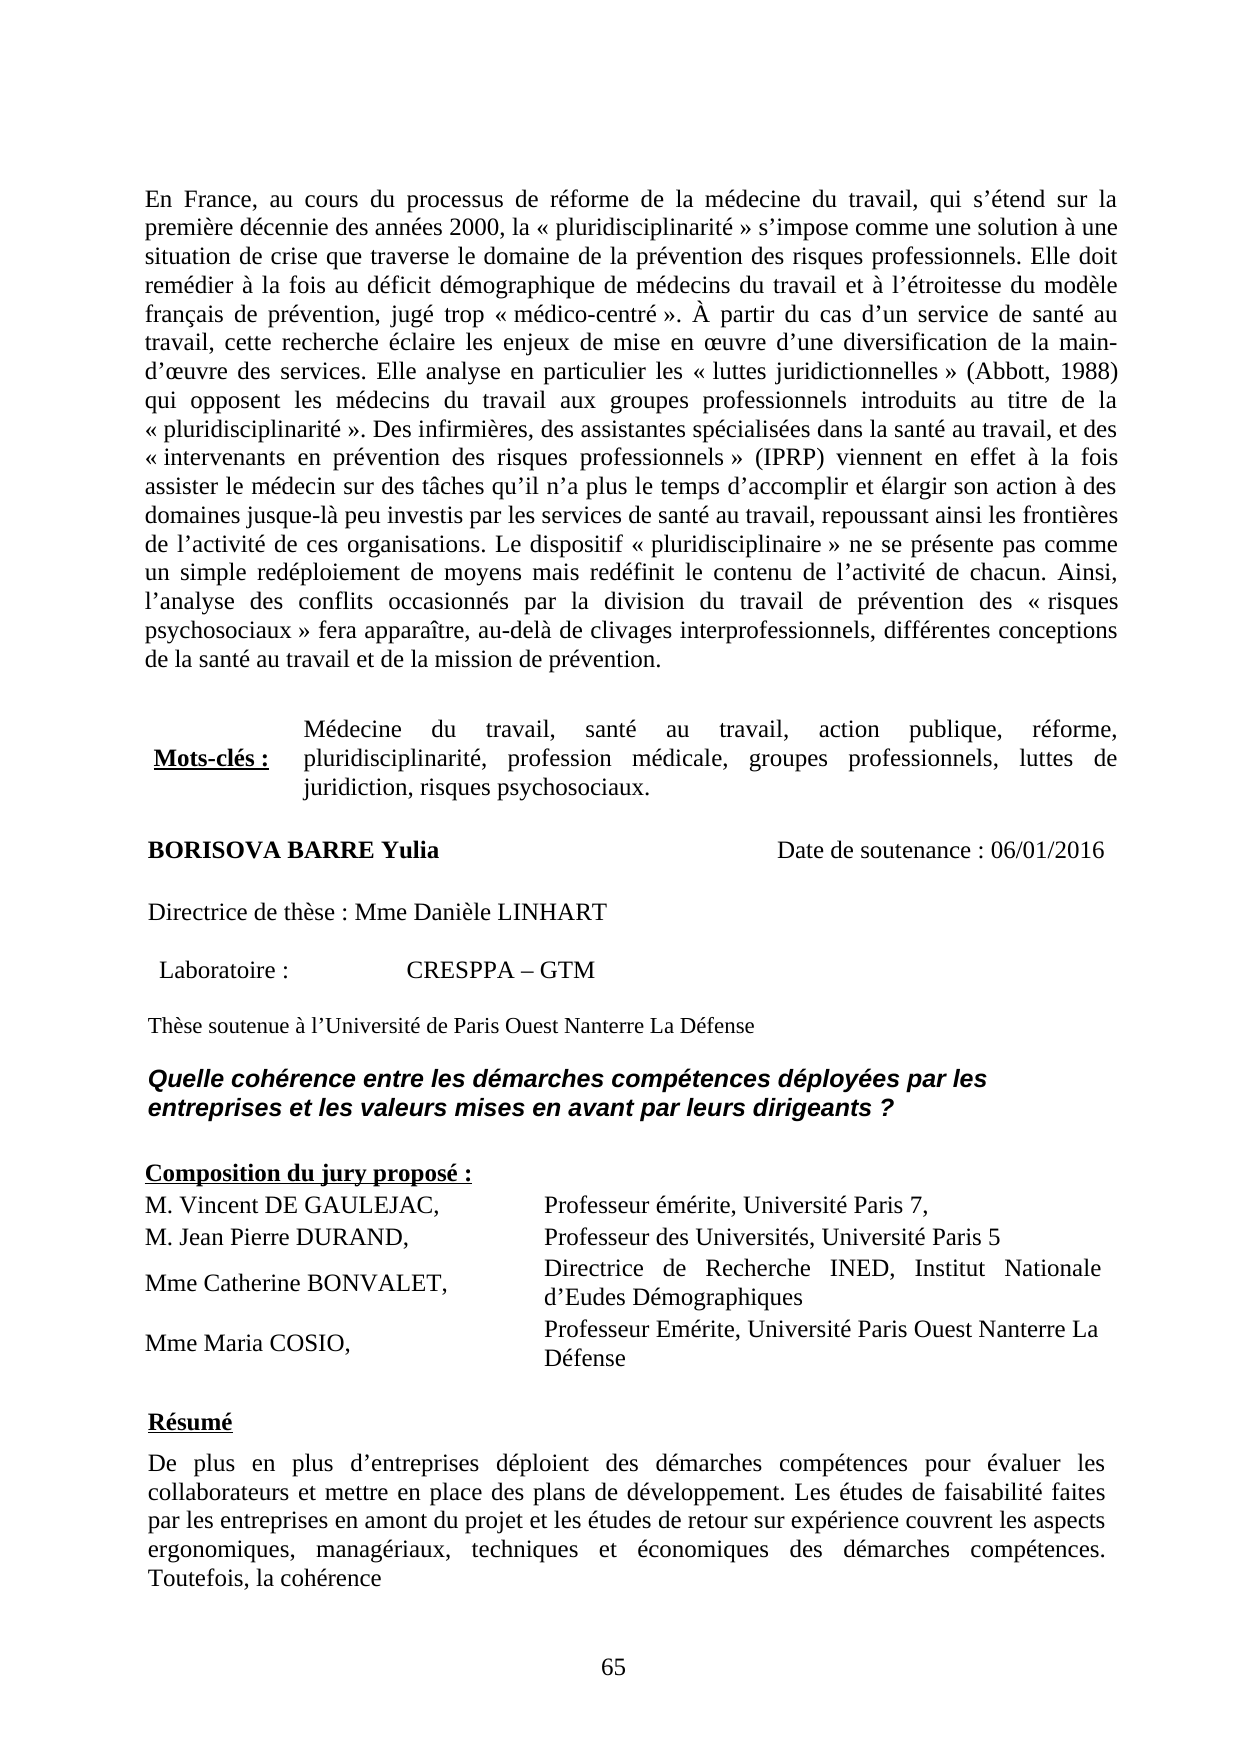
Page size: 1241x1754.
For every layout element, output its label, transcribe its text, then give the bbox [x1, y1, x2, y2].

table_cell Professeur des Universités, Université Paris 5 [543, 1220, 1111, 1252]
text De plus en plus d’entreprises déploient des démarches compétences pour évaluer les collaborateurs et mettre en place des plans de développement. Les études de faisabilité faites par les entreprises en amont du projet et les études de retour sur expérience couvrent les aspects ergonomiques, managériaux, techniques et économiques des démarches compétences. Toutefois, la cohérence [148, 1448, 1106, 1592]
text Résumé [148, 1407, 1099, 1436]
table_header Mots-clés : [148, 709, 298, 806]
table_header Médecine du travail, santé au travail, action publique, réforme, pluridisciplinarité, profession médicale, groupes professionnels, luttes de juridiction, risques psychosociaux. [298, 709, 1124, 806]
table_header Laboratoire : [148, 955, 395, 1012]
table_cell Directrice de Recherche INED, Institut Nationale d’Eudes Démographiques [543, 1252, 1111, 1313]
table_cell M. Vincent DE GAULEJAC, [143, 1188, 542, 1220]
table_cell Mme Catherine BONVALET, [143, 1252, 542, 1313]
text BORISOVA BARRE Yulia Date de soutenance : 06/01/2016 [148, 835, 1106, 864]
table_cell M. Jean Pierre DURAND, [143, 1220, 542, 1252]
text Directrice de thèse : Mme Danièle LINHART [148, 897, 1106, 926]
table_cell Mme Maria COSIO, [143, 1313, 542, 1373]
table_cell Professeur émérite, Université Paris 7, [543, 1188, 1111, 1220]
subtitle Quelle cohérence entre les démarches compétences déployées par les entreprises et les valeurs mises en avant par leurs dirigeants ? [148, 1064, 1106, 1121]
table_cell Professeur Emérite, Université Paris Ouest Nanterre La Défense [543, 1313, 1111, 1373]
table_header Composition du jury proposé : [143, 1156, 1111, 1188]
table_header CRESPPA – GTM [395, 955, 1148, 1012]
text Thèse soutenue à l’Université de Paris Ouest Nanterre La Défense [148, 1012, 1099, 1039]
table_cell En France, au cours du processus de réforme de la médecine du travail, qui s’étend sur la première décennie des années 2000, la « pluridisciplinarité » s’impose comme une solution à une situation de crise que traverse le domaine de la prévention des risques professionnels. Elle doit remédier à la fois au déficit démographique de médecins du travail et à l’étroitesse du modèle français de prévention, jugé trop « médico-centré ». À partir du cas d’un service de santé au travail, cette recherche éclaire les enjeux de mise en œuvre d’une diversification de la main-d’œuvre des services. Elle analyse en particulier les « luttes juridictionnelles » (Abbott, 1988) qui opposent les médecins du travail aux groupes professionnels introduits au titre de la « pluridisciplinarité ». Des infirmières, des assistantes spécialisées dans la santé au travail, et des « intervenants en prévention des risques professionnels » (IPRP) viennent en effet à la fois assister le médecin sur des tâches qu’il n’a plus le temps d’accomplir et élargir son action à des domaines jusque-là peu investis par les services de santé au travail, repoussant ainsi les frontières de l’activité de ces organisations. Le dispositif « pluridisciplinaire » ne se présente pas comme un simple redéploiement de moyens mais redéfinit le contenu de l’activité de chacun. Ainsi, l’analyse des conflits occasionnés par la division du travail de prévention des « risques psychosociaux » fera apparaître, au-delà de clivages interprofessionnels, différentes conceptions de la santé au travail et de la mission de prévention. [143, 148, 1120, 709]
